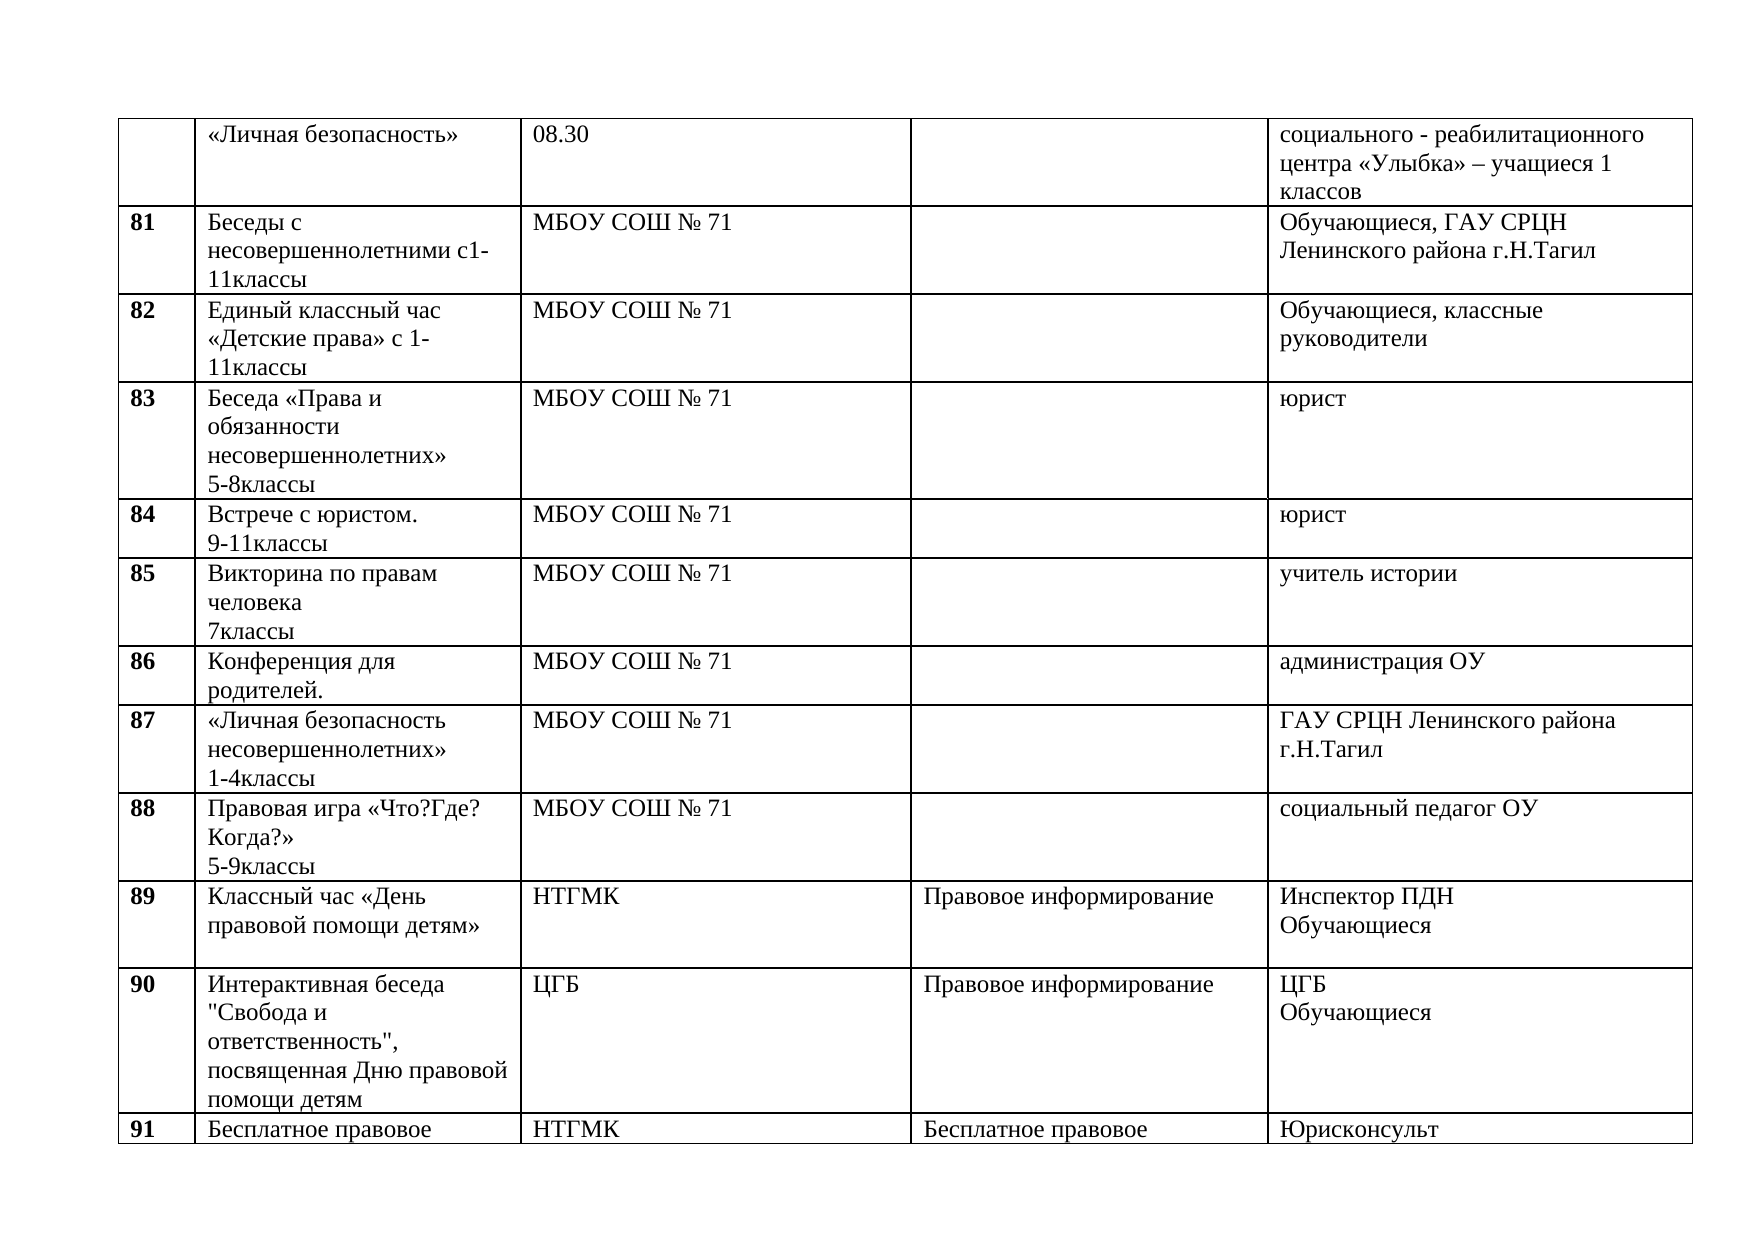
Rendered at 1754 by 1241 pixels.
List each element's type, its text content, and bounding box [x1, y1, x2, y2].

table_cell НТГМК [522, 882, 910, 967]
table_cell [119, 119, 194, 205]
table_cell Конференция для родителей. [196, 647, 520, 704]
table_cell МБОУ СОШ № 71 [522, 383, 910, 498]
table_cell Викторина по правам человека 7классы [196, 559, 520, 645]
table_cell Бесплатное правовое [196, 1114, 520, 1143]
table_cell Беседа «Права и обязанности несовершеннолетних» 5-8классы [196, 383, 520, 498]
table_cell 82 [119, 295, 194, 381]
table_cell Единый классный час «Детские права» с 1-11классы [196, 295, 520, 381]
table_cell [912, 706, 1267, 792]
table_cell 88 [119, 794, 194, 880]
table_cell МБОУ СОШ № 71 [522, 647, 910, 704]
table_cell Беседы с несовершеннолетними с1-11классы [196, 207, 520, 293]
table_cell 91 [119, 1114, 194, 1143]
table_cell Бесплатное правовое [912, 1114, 1267, 1143]
table_cell социального - реабилитационного центра «Улыбка» – учащиеся 1 классов [1269, 119, 1692, 205]
table_cell МБОУ СОШ № 71 [522, 559, 910, 645]
table_cell 81 [119, 207, 194, 293]
table_cell [912, 500, 1267, 557]
table_cell [912, 559, 1267, 645]
table_cell 90 [119, 969, 194, 1112]
table_cell Правовое информирование [912, 969, 1267, 1112]
table_cell [912, 383, 1267, 498]
table_cell «Личная безопасность несовершеннолетних» 1-4классы [196, 706, 520, 792]
table_cell МБОУ СОШ № 71 [522, 500, 910, 557]
table_cell ЦГБ Обучающиеся [1269, 969, 1692, 1112]
table_cell 89 [119, 882, 194, 967]
table_cell НТГМК [522, 1114, 910, 1143]
table_cell [912, 119, 1267, 205]
table_cell юрист [1269, 383, 1692, 498]
table_cell ЦГБ [522, 969, 910, 1112]
table_cell администрация ОУ [1269, 647, 1692, 704]
table_cell юрист [1269, 500, 1692, 557]
table_cell Встрече с юристом. 9-11классы [196, 500, 520, 557]
table_cell Инспектор ПДН Обучающиеся [1269, 882, 1692, 967]
table_cell Обучающиеся, классные руководители [1269, 295, 1692, 381]
table_cell 08.30 [522, 119, 910, 205]
table_cell ГАУ СРЦН Ленинского района г.Н.Тагил [1269, 706, 1692, 792]
table_cell [912, 794, 1267, 880]
table_cell МБОУ СОШ № 71 [522, 794, 910, 880]
table_cell Правовая игра «Что?Где?Когда?» 5-9классы [196, 794, 520, 880]
table_cell [912, 647, 1267, 704]
table_cell Обучающиеся, ГАУ СРЦН Ленинского района г.Н.Тагил [1269, 207, 1692, 293]
table_cell [912, 207, 1267, 293]
table_cell 84 [119, 500, 194, 557]
table_cell 86 [119, 647, 194, 704]
table_cell МБОУ СОШ № 71 [522, 295, 910, 381]
table_cell Правовое информирование [912, 882, 1267, 967]
table_cell Юрисконсульт [1269, 1114, 1692, 1143]
table_cell [912, 295, 1267, 381]
table_cell учитель истории [1269, 559, 1692, 645]
table_cell социальный педагог ОУ [1269, 794, 1692, 880]
table_cell Интерактивная беседа "Свобода и ответственность", посвященная Дню правовой помощи детям [196, 969, 520, 1112]
table_cell МБОУ СОШ № 71 [522, 706, 910, 792]
table_cell МБОУ СОШ № 71 [522, 207, 910, 293]
table_cell Классный час «День правовой помощи детям» [196, 882, 520, 967]
table_cell 83 [119, 383, 194, 498]
table_cell 85 [119, 559, 194, 645]
table_cell 87 [119, 706, 194, 792]
table_cell «Личная безопасность» [196, 119, 520, 205]
